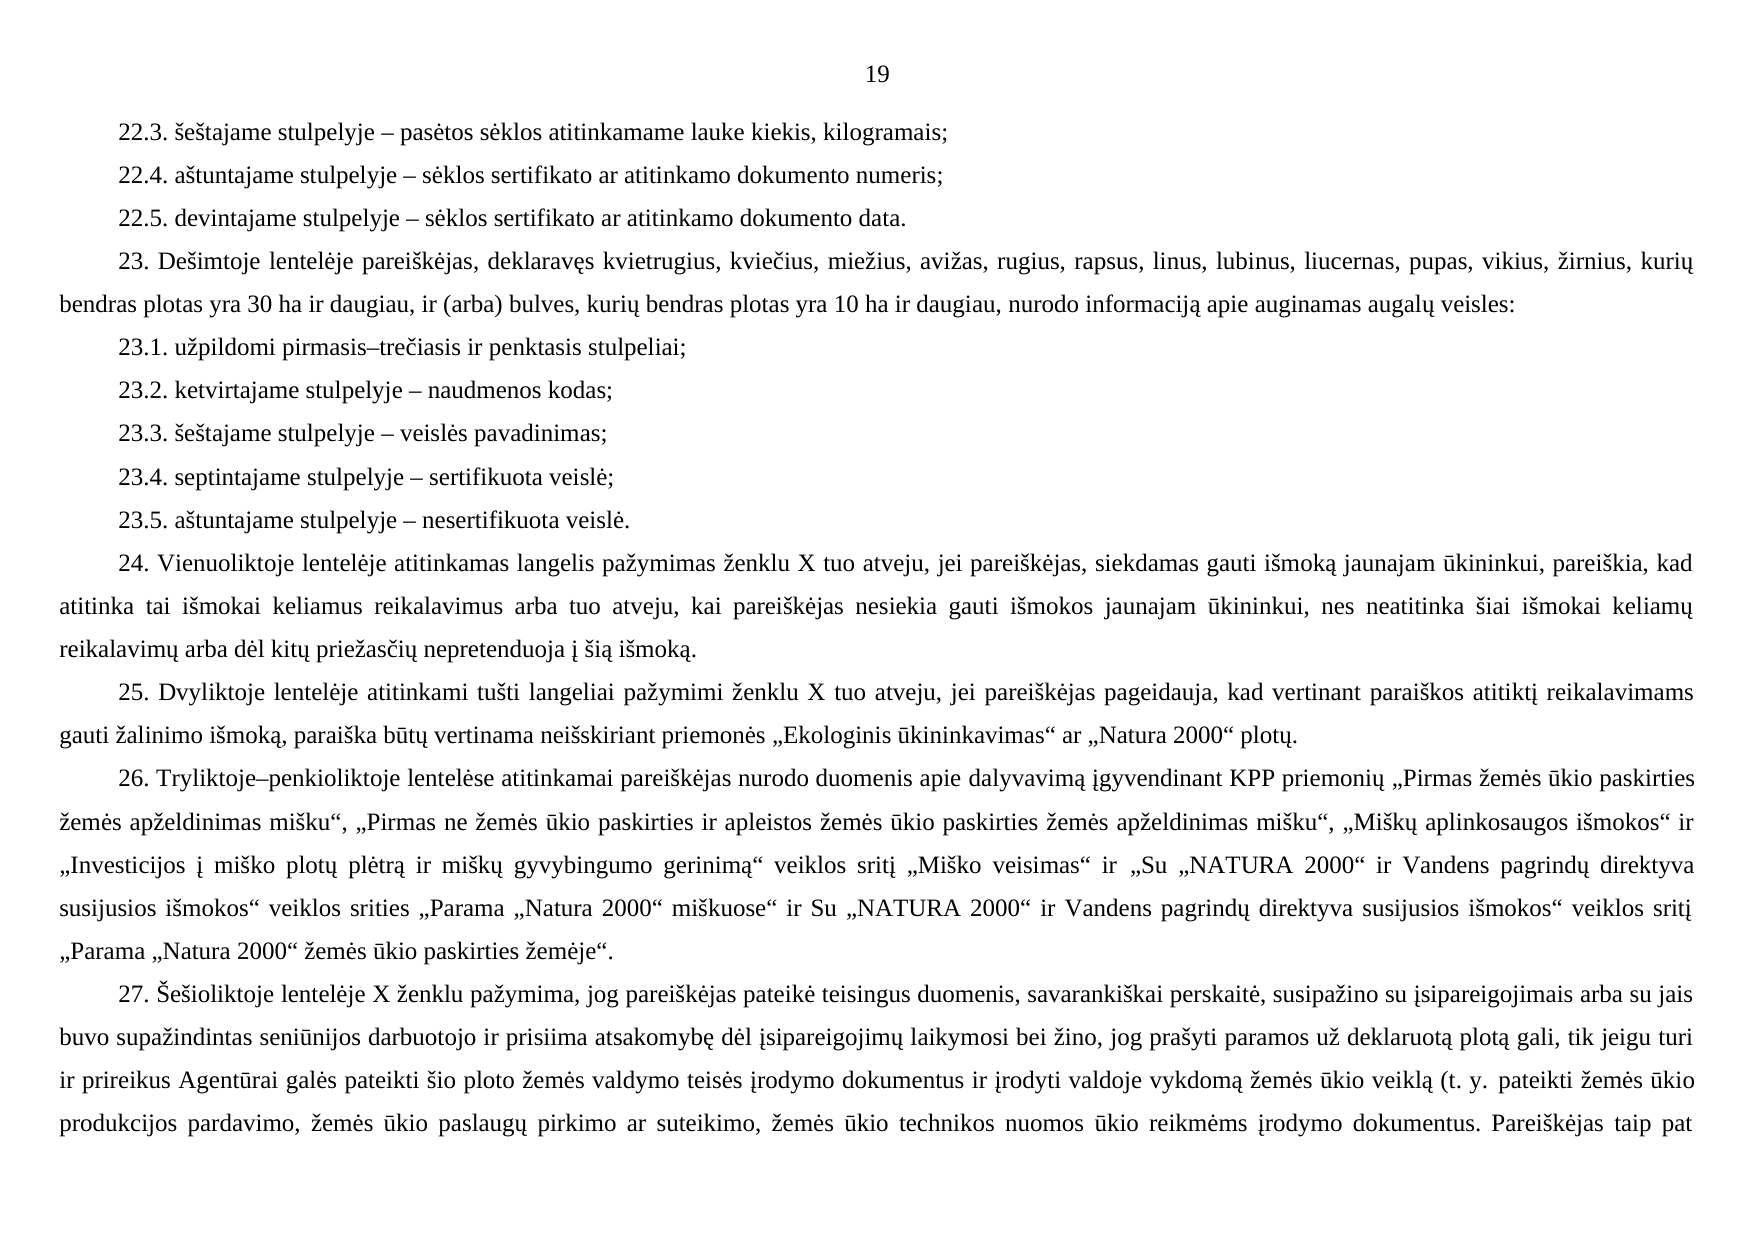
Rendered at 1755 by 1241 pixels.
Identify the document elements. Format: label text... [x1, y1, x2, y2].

text 23.3. šeštajame stulpelyje – veislės pavadinimas; [59, 418, 1695, 447]
text 25. Dvyliktoje lentelėje atitinkami tušti langeliai pažymimi ženklu X tuo atveju, jei pareiškėjas pageidauja, kad vertinant paraiškos atitiktį reikalavimams gauti žalinimo išmoką, paraiška būtų vertinama neišskiriant priemonės „Ekologinis ūkininkavimas“ ar „Natura 2000“ plotų. [59, 677, 1695, 749]
text 22.4. aštuntajame stulpelyje – sėklos sertifikato ar atitinkamo dokumento numeris; [59, 160, 1695, 188]
text 23. Dešimtoje lentelėje pareiškėjas, deklaravęs kvietrugius, kviečius, miežius, avižas, rugius, rapsus, linus, lubinus, liucernas, pupas, vikius, žirnius, kurių bendras plotas yra 30 ha ir daugiau, ir (arba) bulves, kurių bendras plotas yra 10 ha ir daugiau, nurodo informaciją apie auginamas augalų veisles: [59, 246, 1695, 318]
text 27. Šešioliktoje lentelėje X ženklu pažymima, jog pareiškėjas pateikė teisingus duomenis, savarankiškai perskaitė, susipažino su įsipareigojimais arba su jais buvo supažindintas seniūnijos darbuotojo ir prisiima atsakomybę dėl įsipareigojimų laikymosi bei žino, jog prašyti paramos už deklaruotą plotą gali, tik jeigu turi ir prireikus Agentūrai galės pateikti šio ploto žemės valdymo teisės įrodymo dokumentus ir įrodyti valdoje vykdomą žemės ūkio veiklą (t. y. pateikti žemės ūkio produkcijos pardavimo, žemės ūkio paslaugų pirkimo ar suteikimo, žemės ūkio technikos nuomos ūkio reikmėms įrodymo dokumentus. Pareiškėjas taip pat [59, 979, 1695, 1137]
text 23.1. užpildomi pirmasis–trečiasis ir penktasis stulpeliai; [59, 332, 1695, 361]
text 23.4. septintajame stulpelyje – sertifikuota veislė; [59, 462, 1695, 490]
text 22.5. devintajame stulpelyje – sėklos sertifikato ar atitinkamo dokumento data. [59, 203, 1695, 232]
text 24. Vienuoliktoje lentelėje atitinkamas langelis pažymimas ženklu X tuo atveju, jei pareiškėjas, siekdamas gauti išmoką jaunajam ūkininkui, pareiškia, kad atitinka tai išmokai keliamus reikalavimus arba tuo atveju, kai pareiškėjas nesiekia gauti išmokos jaunajam ūkininkui, nes neatitinka šiai išmokai keliamų reikalavimų arba dėl kitų priežasčių nepretenduoja į šią išmoką. [59, 548, 1695, 663]
text 23.5. aštuntajame stulpelyje – nesertifikuota veislė. [59, 505, 1695, 533]
text 23.2. ketvirtajame stulpelyje – naudmenos kodas; [59, 375, 1695, 404]
text 22.3. šeštajame stulpelyje – pasėtos sėklos atitinkamame lauke kiekis, kilogramais; [59, 117, 1695, 145]
text 26. Tryliktoje–penkioliktoje lentelėse atitinkamai pareiškėjas nurodo duomenis apie dalyvavimą įgyvendinant KPP priemonių „Pirmas žemės ūkio paskirties žemės apželdinimas mišku“, „Pirmas ne žemės ūkio paskirties ir apleistos žemės ūkio paskirties žemės apželdinimas mišku“, „Miškų aplinkosaugos išmokos“ ir „Investicijos į miško plotų plėtrą ir miškų gyvybingumo gerinimą“ veiklos sritį „Miško veisimas“ ir „Su „NATURA 2000“ ir Vandens pagrindų direktyva susijusios išmokos“ veiklos srities „Parama „Natura 2000“ miškuose“ ir Su „NATURA 2000“ ir Vandens pagrindų direktyva susijusios išmokos“ veiklos sritį „Parama „Natura 2000“ žemės ūkio paskirties žemėje“. [59, 763, 1695, 965]
